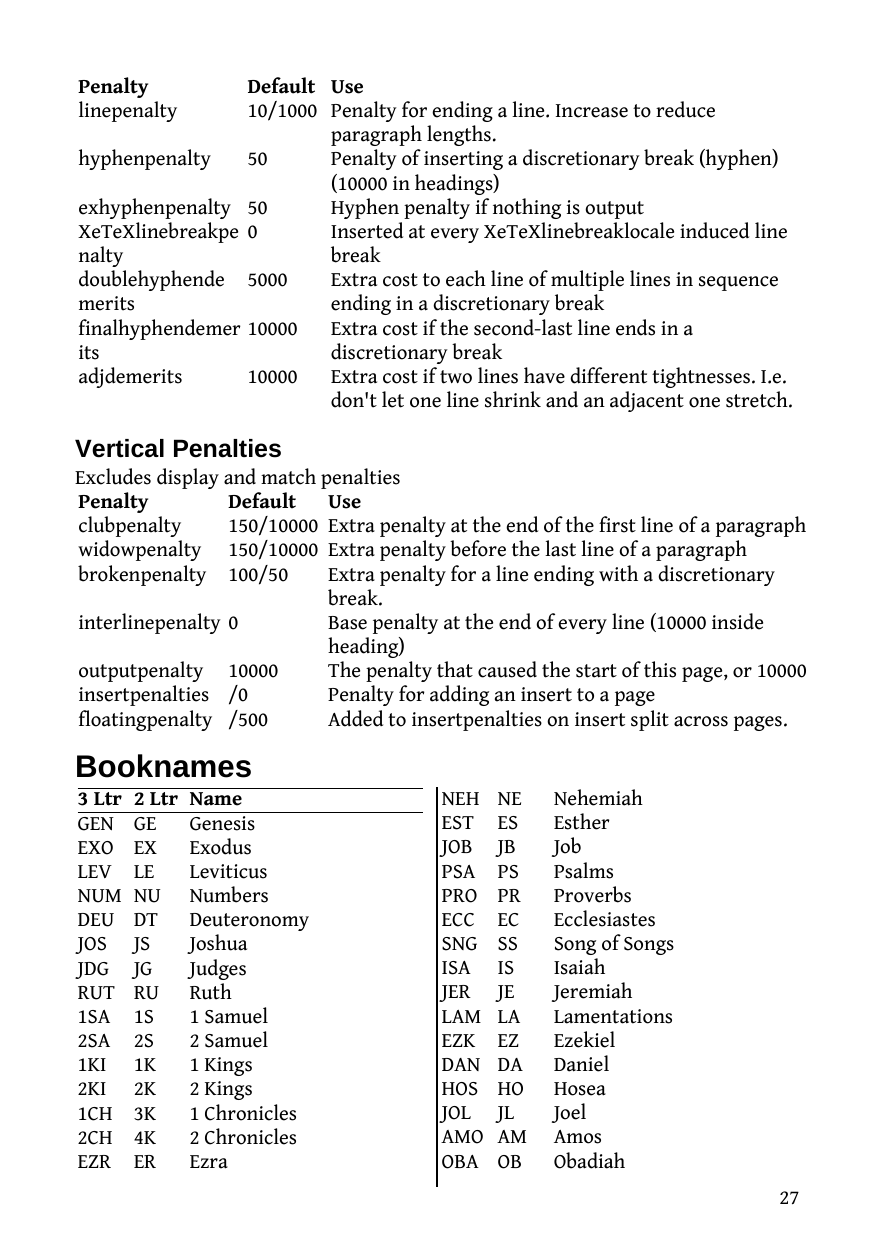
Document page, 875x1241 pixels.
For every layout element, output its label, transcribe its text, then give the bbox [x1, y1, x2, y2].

table_cell LEV [78, 860, 133, 884]
table_cell EXO [78, 836, 133, 860]
table_cell EZR [78, 1150, 133, 1174]
table_cell 10000 [244, 365, 328, 413]
table_cell Exodus [189, 836, 423, 860]
table_cell Base penalty at the end of every line (10000 inside heading) [325, 611, 816, 659]
table_cell NEH [441, 788, 497, 812]
table_cell Joel [554, 1102, 787, 1126]
table_cell Extra cost if two lines have different tightnesses. I.e. don't let one line shrink and an adjacent one stretch. [328, 365, 796, 413]
table_cell ISA [441, 957, 497, 981]
table_cell DEU [78, 909, 133, 933]
table_cell Added to insertpenalties on insert split across pages. [325, 708, 816, 732]
table_cell Hyphen penalty if nothing is output [328, 196, 796, 220]
list Excludes display and match penalties [75, 466, 799, 490]
table_cell SNG [441, 933, 497, 957]
table_cell PRO [441, 884, 497, 908]
table_cell JDG [78, 957, 133, 981]
table_cell Hosea [554, 1078, 787, 1102]
table_header Default [225, 490, 325, 514]
table_cell EZK [441, 1029, 497, 1053]
table_cell ES [498, 812, 553, 836]
table_cell JER [441, 981, 497, 1005]
table_cell JL [498, 1102, 553, 1126]
table_cell Joshua [189, 933, 423, 957]
table_cell JG [134, 957, 189, 981]
table_cell brokenpenalty [75, 563, 225, 611]
table_cell HOS [441, 1078, 497, 1102]
table_cell Obadiah [554, 1150, 787, 1174]
table_cell 10/1000 [244, 99, 328, 147]
table_cell NU [134, 884, 189, 908]
table_cell Ezekiel [554, 1029, 787, 1053]
table_cell DT [134, 909, 189, 933]
table_cell PSA [441, 860, 497, 884]
table_cell Numbers [189, 884, 423, 908]
table_cell 50 [244, 148, 328, 196]
table_cell JOB [441, 836, 497, 860]
table_cell 2 Chronicles [189, 1126, 423, 1150]
table_cell Job [554, 836, 787, 860]
table_cell AMO [441, 1126, 497, 1150]
table_cell linepenalty [75, 99, 244, 147]
table_cell PS [498, 860, 553, 884]
table_cell SS [498, 933, 553, 957]
table_cell NUM [78, 884, 133, 908]
table_cell Extra penalty at the end of the first line of a paragraph [325, 515, 816, 539]
table_header Penalty [75, 75, 244, 99]
table_cell 50 [244, 196, 328, 220]
table_cell 100/50 [225, 563, 325, 611]
table_cell LA [498, 1005, 553, 1029]
table_cell outputpenalty [75, 660, 225, 684]
table_cell Extra penalty for a line ending with a discretionary break. [325, 563, 816, 611]
table_cell floatingpenalty [75, 708, 225, 732]
table_cell Extra cost if the second-last line ends in a discretionary break [328, 317, 796, 365]
table_cell IS [498, 957, 553, 981]
table_cell RU [134, 981, 189, 1005]
table_cell 1S [134, 1005, 189, 1029]
table_cell 3K [134, 1102, 189, 1126]
table_cell Extra penalty before the last line of a paragraph [325, 539, 816, 563]
table_cell Ruth [189, 981, 423, 1005]
table_cell 2 Kings [189, 1078, 423, 1102]
table_cell DAN [441, 1053, 497, 1077]
table_cell 4K [134, 1126, 189, 1150]
table_cell JOL [441, 1102, 497, 1126]
table_cell Penalty of inserting a discretionary break (hyphen) (10000 in headings) [328, 148, 796, 196]
table_cell ER [134, 1150, 189, 1174]
table_cell Esther [554, 812, 787, 836]
table_cell Inserted at every XeTeXlinebreaklocale induced line break [328, 220, 796, 268]
table_cell /0 [225, 684, 325, 708]
table_cell Genesis [189, 813, 423, 836]
table_cell doublehyphendemerits [75, 268, 244, 317]
table_cell 1CH [78, 1102, 133, 1126]
table_cell Lamentations [554, 1005, 787, 1029]
table_cell clubpenalty [75, 515, 225, 539]
table_header Name [189, 789, 423, 812]
table_cell Song of Songs [554, 933, 787, 957]
table_cell OB [498, 1150, 553, 1174]
table_cell 2SA [78, 1029, 133, 1053]
table_cell Deuteronomy [189, 909, 423, 933]
table_cell 1KI [78, 1054, 133, 1078]
table_cell Judges [189, 957, 423, 981]
table_cell ECC [441, 908, 497, 932]
table_cell RUT [78, 981, 133, 1005]
table_cell OBA [441, 1150, 497, 1174]
table_cell XeTeXlinebreakpenalty [75, 220, 244, 268]
table_cell AM [498, 1126, 553, 1150]
table_cell HO [498, 1078, 553, 1102]
table_cell 2K [134, 1078, 189, 1102]
table_cell GE [134, 813, 189, 836]
table_cell 5000 [244, 268, 328, 317]
table_cell 1 Chronicles [189, 1102, 423, 1126]
table_cell insertpenalties [75, 684, 225, 708]
table_cell widowpenalty [75, 539, 225, 563]
table_cell 2S [134, 1029, 189, 1053]
table_cell JE [498, 981, 553, 1005]
table_cell Amos [554, 1126, 787, 1150]
table_cell EC [498, 908, 553, 932]
table_header Use [328, 75, 796, 99]
subtitle Booknames [75, 748, 799, 784]
table_cell DA [498, 1053, 553, 1077]
table_cell Ezra [189, 1150, 423, 1174]
table_cell EST [441, 812, 497, 836]
table_cell finalhyphendemerits [75, 317, 244, 365]
table_cell adjdemerits [75, 365, 244, 413]
table_cell GEN [78, 813, 133, 836]
table_cell Proverbs [554, 884, 787, 908]
table_cell 1K [134, 1054, 189, 1078]
table_cell Penalty for adding an insert to a page [325, 684, 816, 708]
table_cell 2KI [78, 1078, 133, 1102]
table_header 3 Ltr [78, 789, 133, 812]
table_cell 0 [225, 611, 325, 659]
table_cell 1SA [78, 1005, 133, 1029]
table_cell interlinepenalty [75, 611, 225, 659]
table_cell /500 [225, 708, 325, 732]
table_cell PR [498, 884, 553, 908]
table_cell Extra cost to each line of multiple lines in sequence ending in a discretionary break [328, 268, 796, 317]
table_cell Nehemiah [554, 788, 787, 812]
table_cell NE [498, 788, 553, 812]
table_cell hyphenpenalty [75, 148, 244, 196]
table_cell Ecclesiastes [554, 908, 787, 932]
table_cell 2 Samuel [189, 1029, 423, 1053]
table_header 2 Ltr [134, 789, 189, 812]
table_cell 150/10000 [225, 539, 325, 563]
table_cell LE [134, 860, 189, 884]
table_cell JB [498, 836, 553, 860]
table_cell LAM [441, 1005, 497, 1029]
table_header Default [244, 75, 328, 99]
table_header Use [325, 490, 816, 514]
subtitle Vertical Penalties [75, 434, 799, 463]
table_cell Jeremiah [554, 981, 787, 1005]
table_cell EX [134, 836, 189, 860]
table_cell exhyphenpenalty [75, 196, 244, 220]
table_cell 10000 [225, 660, 325, 684]
table_cell 1 Samuel [189, 1005, 423, 1029]
table_cell Daniel [554, 1053, 787, 1077]
table_cell Leviticus [189, 860, 423, 884]
table_cell 2CH [78, 1126, 133, 1150]
table_cell EZ [498, 1029, 553, 1053]
table_cell 10000 [244, 317, 328, 365]
table_cell 1 Kings [189, 1054, 423, 1078]
table_cell 0 [244, 220, 328, 268]
table_cell Isaiah [554, 957, 787, 981]
table_header Penalty [75, 490, 225, 514]
table_cell 150/10000 [225, 515, 325, 539]
table_cell Penalty for ending a line. Increase to reduce paragraph lengths. [328, 99, 796, 147]
table_cell The penalty that caused the start of this page, or 10000 [325, 660, 816, 684]
table_cell JS [134, 933, 189, 957]
table_cell Psalms [554, 860, 787, 884]
table_cell JOS [78, 933, 133, 957]
